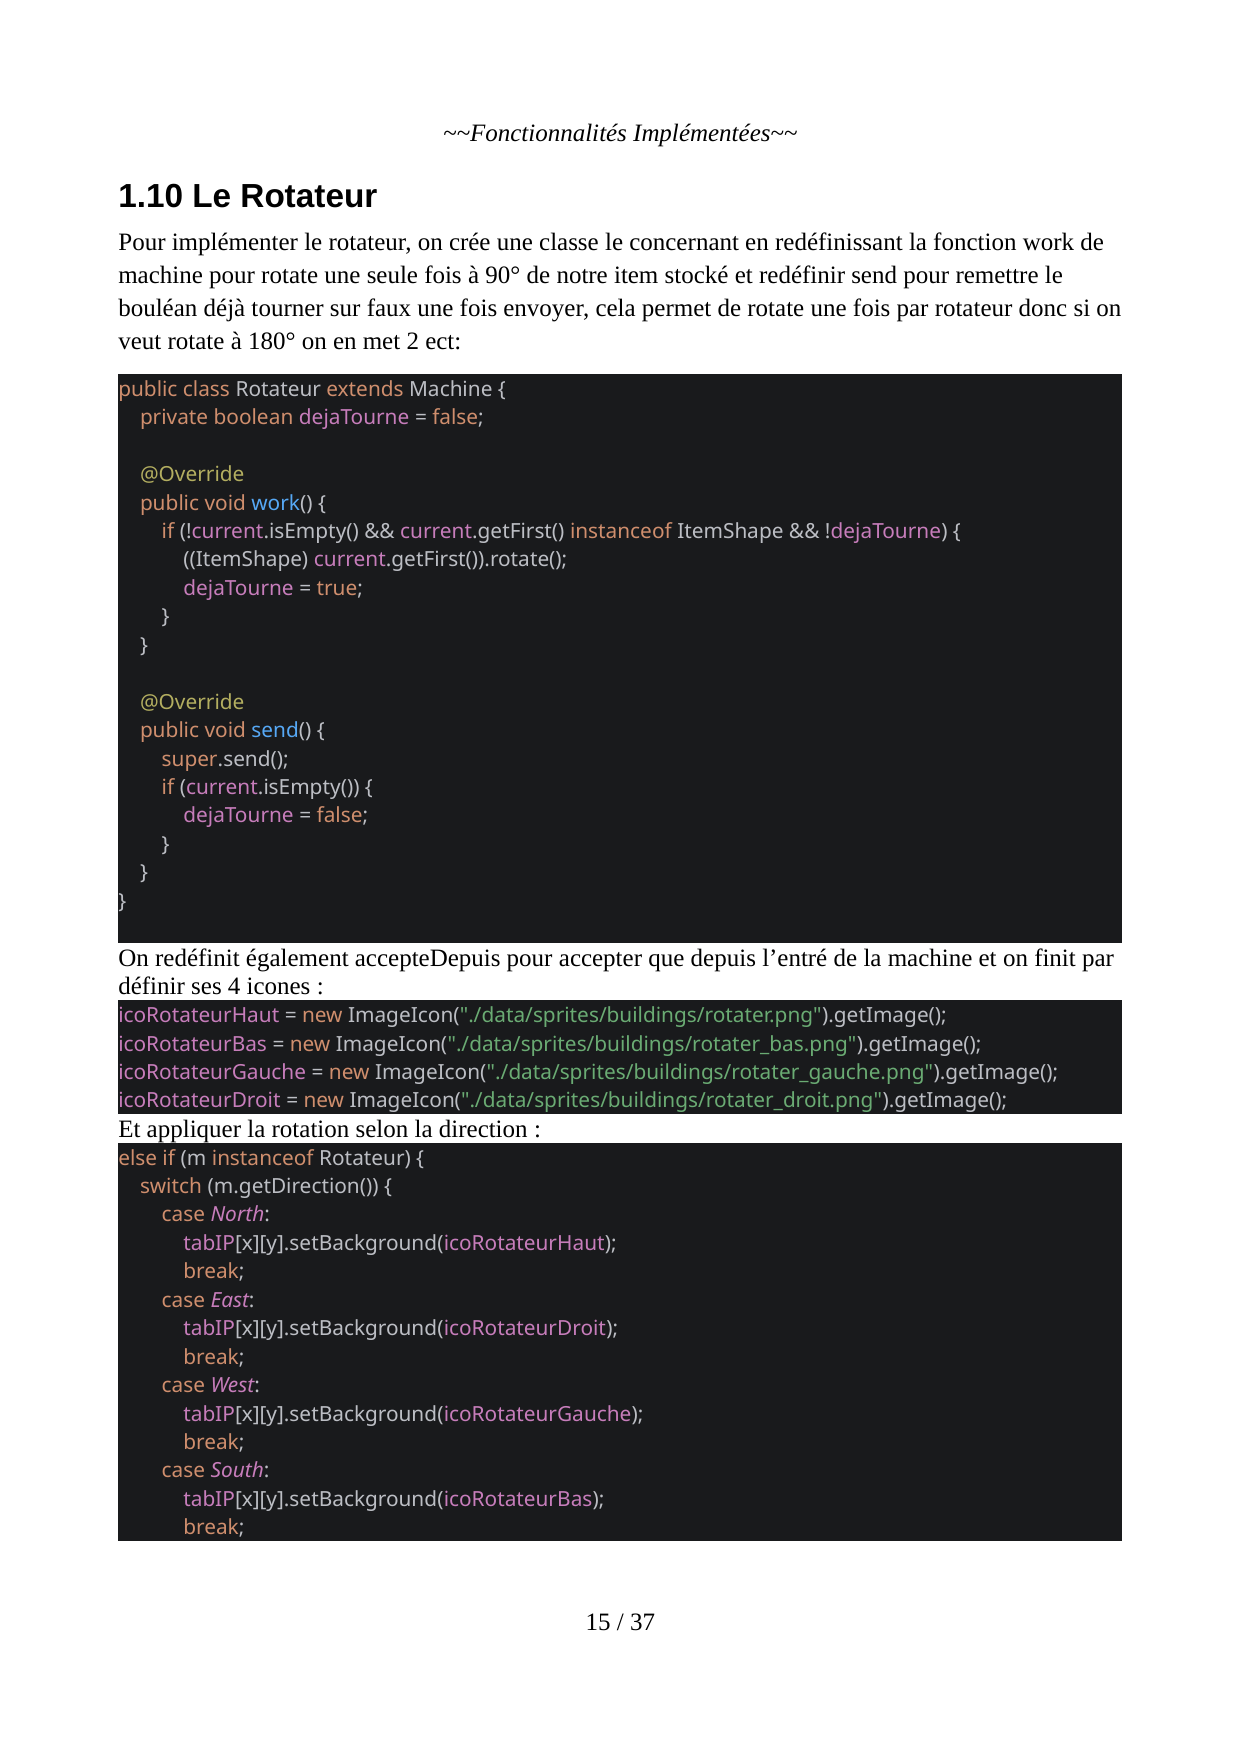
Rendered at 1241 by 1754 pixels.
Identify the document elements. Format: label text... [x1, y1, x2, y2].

text public class Rotateur extends Machine { private boolean dejaTourne = false; @Override public void work() { if (!current.isEmpty() && current.getFirst() instanceof ItemShape && !dejaTourne) { ((ItemShape) current.getFirst()).rotate(); dejaTourne = true; } } @Override public void send() { super.send(); if (current.isEmpty()) { dejaTourne = false; } } } [118, 374, 1122, 914]
text Pour implémenter le rotateur, on crée une classe le concernant en redéfinissant la fonction work de machine pour rotate une seule fois à 90° de notre item stocké et redéfinir send pour remettre le bouléan déjà tourner sur faux une fois envoyer, cela permet de rotate une fois par rotateur donc si on veut rotate à 180° on en met 2 ect: [118, 227, 1122, 355]
text Et appliquer la rotation selon la direction : [118, 1114, 1122, 1143]
text else if (m instanceof Rotateur) { switch (m.getDirection()) { case North: tabIP[x][y].setBackground(icoRotateurHaut); break; case East: tabIP[x][y].setBackground(icoRotateurDroit); break; case West: tabIP[x][y].setBackground(icoRotateurGauche); break; case South: tabIP[x][y].setBackground(icoRotateurBas); break; [118, 1143, 1122, 1541]
subtitle Le Rotateur [118, 176, 1122, 215]
text On redéfinit également accepteDepuis pour accepter que depuis l’entré de la machine et on finit par définir ses 4 icones : [118, 943, 1122, 1000]
text icoRotateurHaut = new ImageIcon("./data/sprites/buildings/rotater.png").getImage(); icoRotateurBas = new ImageIcon("./data/sprites/buildings/rotater_bas.png").getImage(); icoRotateurGauche = new ImageIcon("./data/sprites/buildings/rotater_gauche.png").getImage(); icoRotateurDroit = new ImageIcon("./data/sprites/buildings/rotater_droit.png").getImage(); [118, 1000, 1122, 1114]
